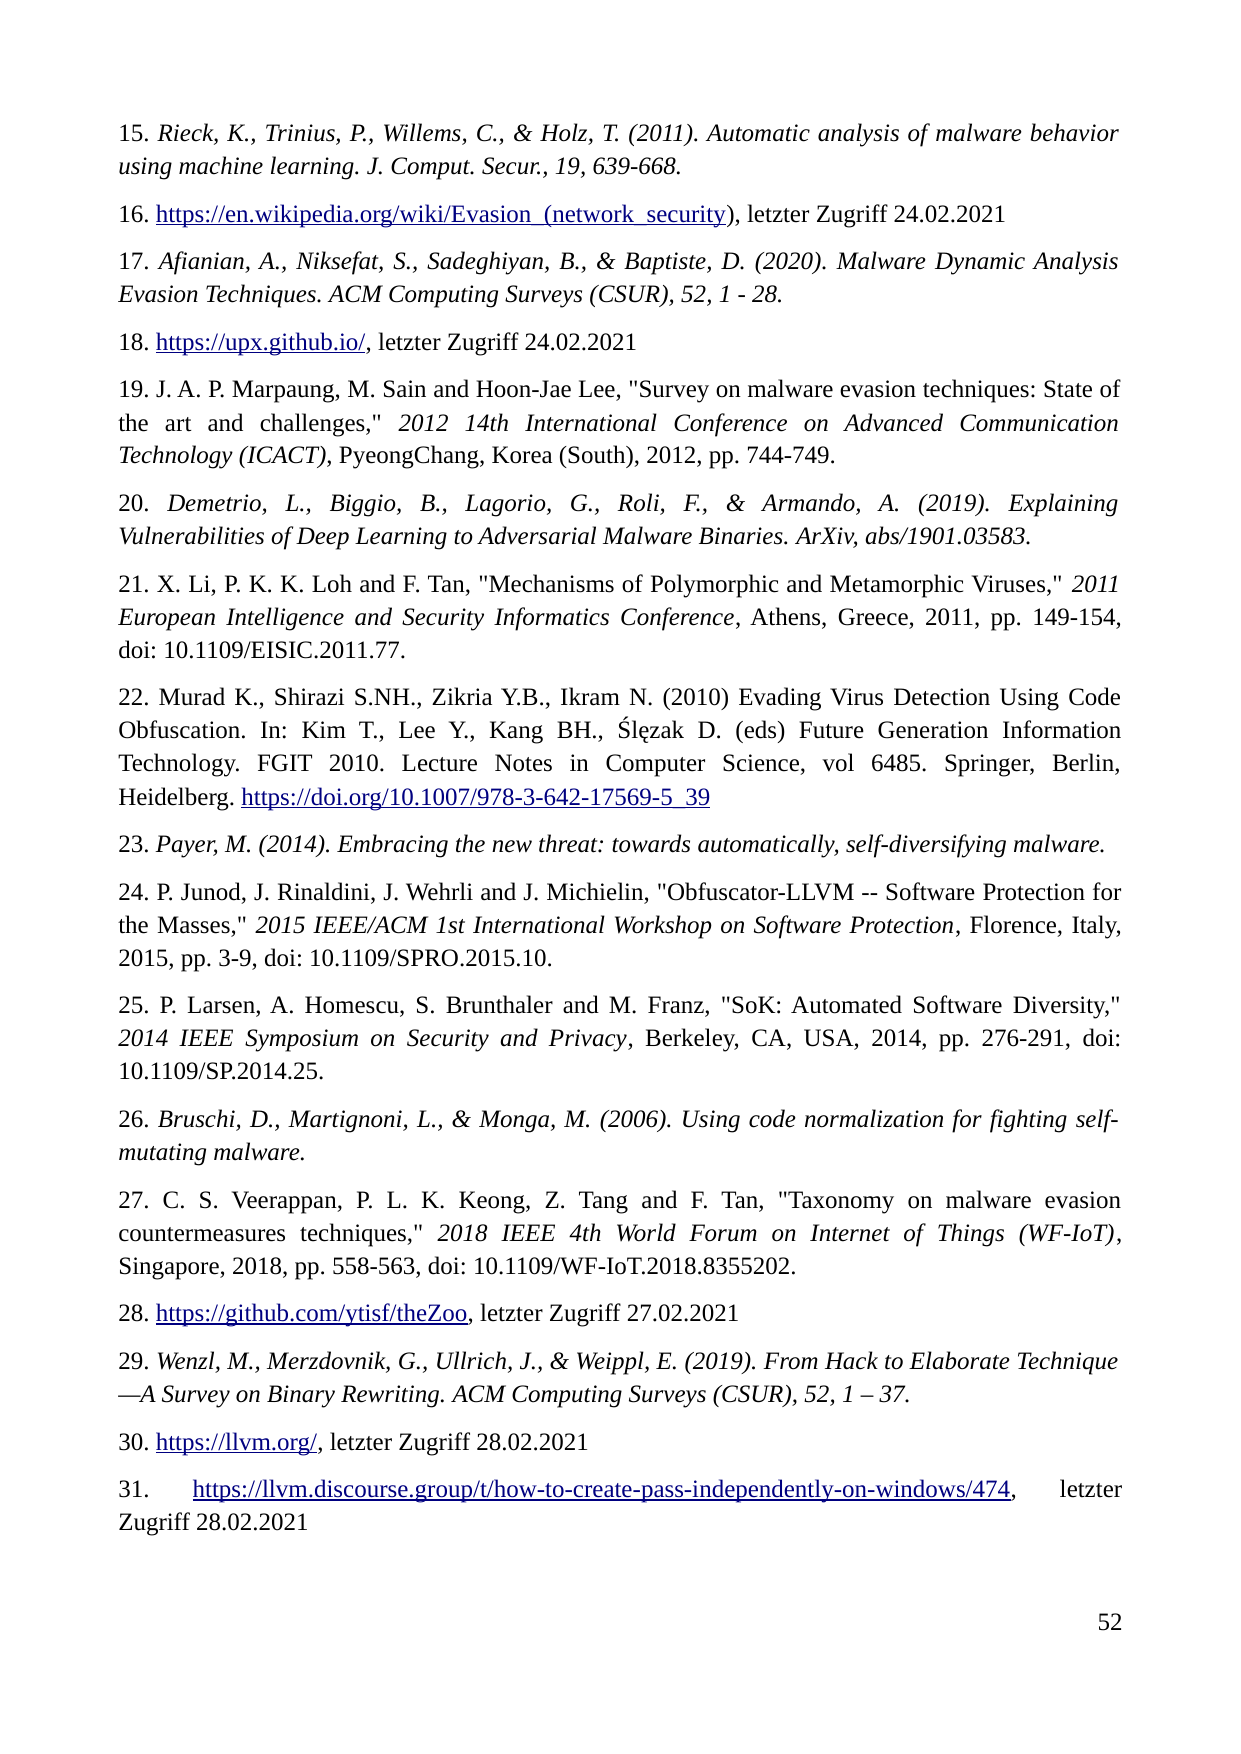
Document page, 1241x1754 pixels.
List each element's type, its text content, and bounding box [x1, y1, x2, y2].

text 15. Rieck, K., Trinius, P., Willems, C., & Holz, T. (2011). Automatic analysis of malware behavior using machine learning. J. Comput. Secur., 19, 639-668. [118, 118, 1122, 180]
text 23. Payer, M. (2014). Embracing the new threat: towards automatically, self-diversifying malware. [118, 829, 1122, 858]
text 27. C. S. Veerappan, P. L. K. Keong, Z. Tang and F. Tan, "Taxonomy on malware evasion countermeasures techniques," 2018 IEEE 4th World Forum on Internet of Things (WF-IoT), Singapore, 2018, pp. 558-563, doi: 10.1109/WF-IoT.2018.8355202. [118, 1185, 1122, 1279]
text 31. https://llvm.discourse.group/t/how-to-create-pass-independently-on-windows/474, letzter Zugriff 28.02.2021 [118, 1474, 1122, 1536]
text 17. Afianian, A., Niksefat, S., Sadeghiyan, B., & Baptiste, D. (2020). Malware Dynamic Analysis Evasion Techniques. ACM Computing Surveys (CSUR), 52, 1 - 28. [118, 246, 1122, 308]
text 25. P. Larsen, A. Homescu, S. Brunthaler and M. Franz, "SoK: Automated Software Diversity," 2014 IEEE Symposium on Security and Privacy, Berkeley, CA, USA, 2014, pp. 276-291, doi: 10.1109/SP.2014.25. [118, 990, 1122, 1085]
text 22. Murad K., Shirazi S.NH., Zikria Y.B., Ikram N. (2010) Evading Virus Detection Using Code Obfuscation. In: Kim T., Lee Y., Kang BH., Ślęzak D. (eds) Future Generation Information Technology. FGIT 2010. Lecture Notes in Computer Science, vol 6485. Springer, Berlin, Heidelberg. https://doi.org/10.1007/978-3-642-17569-5_39 [118, 682, 1122, 810]
text 30. https://llvm.org/, letzter Zugriff 28.02.2021 [118, 1427, 1122, 1455]
text 26. Bruschi, D., Martignoni, L., & Monga, M. (2006). Using code normalization for fighting self-mutating malware. [118, 1104, 1122, 1166]
text 19. J. A. P. Marpaung, M. Sain and Hoon-Jae Lee, "Survey on malware evasion techniques: State of the art and challenges," 2012 14th International Conference on Advanced Communication Technology (ICACT), PyeongChang, Korea (South), 2012, pp. 744-749. [118, 374, 1122, 469]
text 29. Wenzl, M., Merzdovnik, G., Ullrich, J., & Weippl, E. (2019). From Hack to Elaborate Technique—A Survey on Binary Rewriting. ACM Computing Surveys (CSUR), 52, 1 – 37. [118, 1346, 1122, 1408]
text 20. Demetrio, L., Biggio, B., Lagorio, G., Roli, F., & Armando, A. (2019). Explaining Vulnerabilities of Deep Learning to Adversarial Malware Binaries. ArXiv, abs/1901.03583. [118, 488, 1122, 550]
text 21. X. Li, P. K. K. Loh and F. Tan, "Mechanisms of Polymorphic and Metamorphic Viruses," 2011 European Intelligence and Security Informatics Conference, Athens, Greece, 2011, pp. 149-154, doi: 10.1109/EISIC.2011.77. [118, 569, 1122, 664]
text 16. https://en.wikipedia.org/wiki/Evasion_(network_security), letzter Zugriff 24.02.2021 [118, 199, 1122, 227]
text 24. P. Junod, J. Rinaldini, J. Wehrli and J. Michielin, "Obfuscator-LLVM -- Software Protection for the Masses," 2015 IEEE/ACM 1st International Workshop on Software Protection, Florence, Italy, 2015, pp. 3-9, doi: 10.1109/SPRO.2015.10. [118, 877, 1122, 972]
text 18. https://upx.github.io/, letzter Zugriff 24.02.2021 [118, 327, 1122, 356]
text 28. https://github.com/ytisf/theZoo, letzter Zugriff 27.02.2021 [118, 1298, 1122, 1327]
